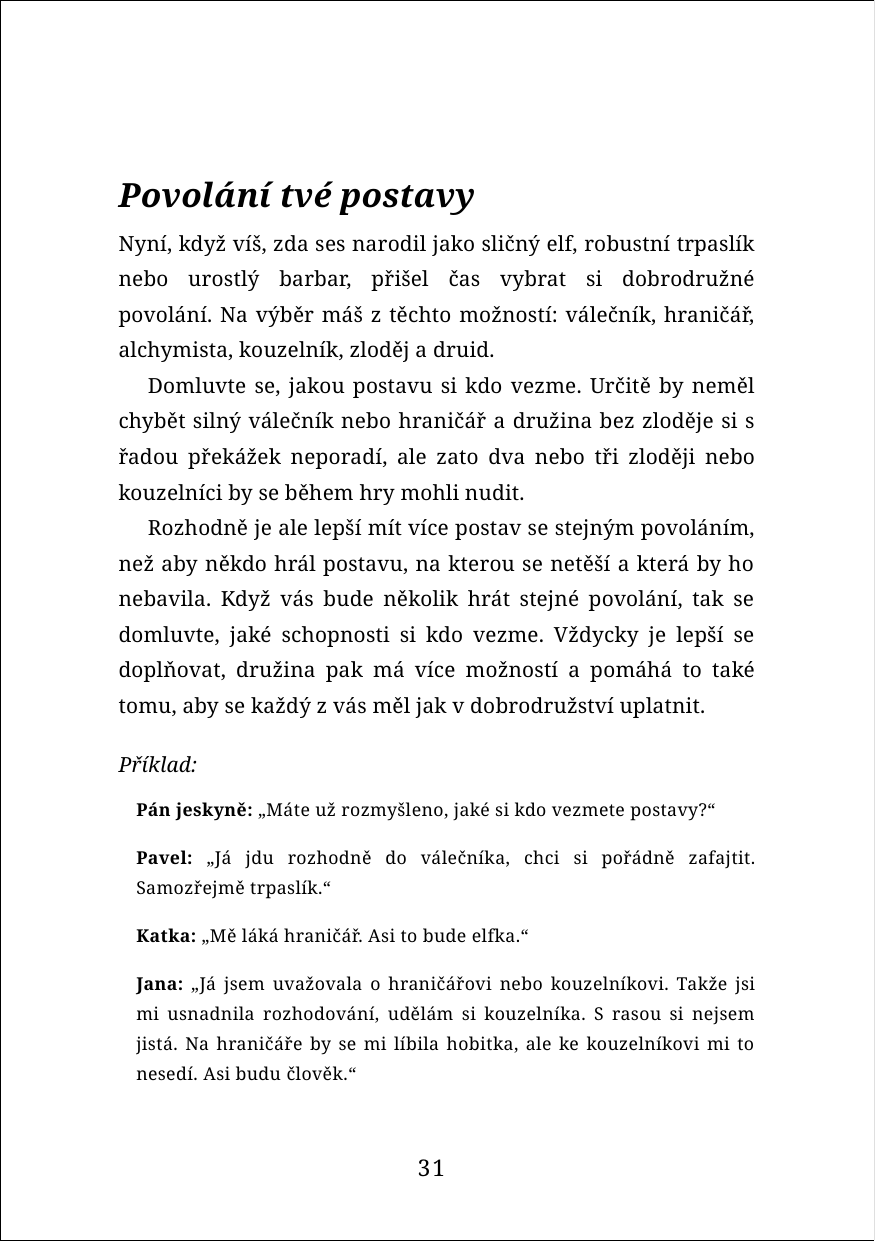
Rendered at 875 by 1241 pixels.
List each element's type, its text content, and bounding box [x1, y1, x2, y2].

text Příklad: [118, 750, 756, 778]
subtitle Povolání tvé postavy [118, 172, 756, 217]
text Jana: „Já jsem uvažovala o hraničářovi nebo kouzelníkovi. Takže jsi mi usnadnila rozhodování, udělám si kouzelníka. S rasou si nejsem jistá. Na hraničáře by se mi líbila hobitka, ale ke kouzelníkovi mi to nesedí. Asi budu člověk.“ [136, 971, 756, 1086]
text Pavel: „Já jdu rozhodně do válečníka, chci si pořádně zafajtit. Samozřejmě trpaslík.“ [136, 845, 756, 899]
text Pán jeskyně: „Máte už rozmyšleno, jaké si kdo vezmete postavy?“ [136, 797, 756, 821]
text Nyní, když víš, zda ses narodil jako sličný elf, robustní trpaslík nebo urostlý barbar, přišel čas vybrat si dobrodružné povolání. Na výběr máš z těchto možností: válečník, hraničář, alchymista, kouzelník, zloděj a druid. Domluvte se, jakou postavu si kdo vezme. Určitě by neměl chybět silný válečník nebo hraničář a družina bez zloděje si s řadou překážek neporadí, ale zato dva nebo tři zloději nebo kouzelníci by se během hry mohli nudit. Rozhodně je ale lepší mít více postav se stejným povoláním, než aby někdo hrál postavu, na kterou se netěší a která by ho nebavila. Když vás bude několik hrát stejné povolání, tak se domluvte, jaké schopnosti si kdo vezme. Vždycky je lepší se doplňovat, družina pak má více možností a pomáhá to také tomu, aby se každý z vás měl jak v dobrodružství uplatnit. [118, 229, 756, 719]
text Katka: „Mě láká hraničář. Asi to bude elfka.“ [136, 923, 756, 947]
